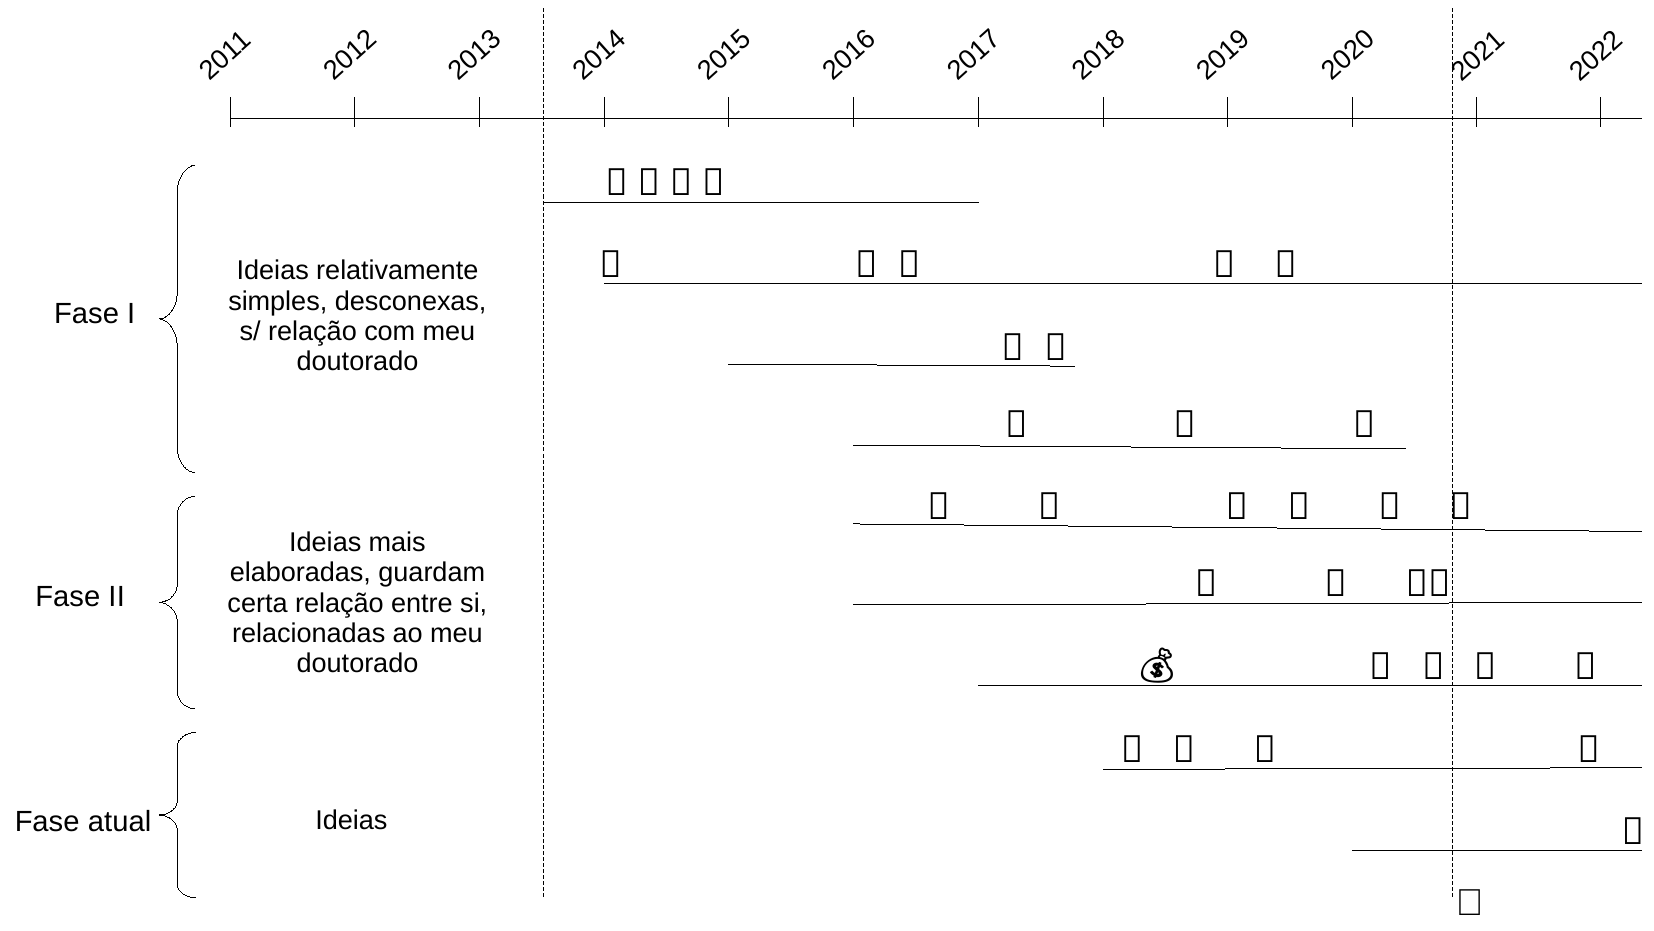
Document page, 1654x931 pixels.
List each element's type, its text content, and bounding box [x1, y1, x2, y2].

text_box 2015 [675, 8, 773, 102]
text_box 🍻 💰 🤓 🤓 [1086, 714, 1654, 825]
text_box 🍻 🤓 📃🤓 [838, 549, 1654, 612]
text_box 2017 [924, 8, 1022, 102]
text_box Fase atual [0, 797, 213, 897]
text_box 💰 💰 🤓 📃 [590, 147, 886, 211]
text_box 2022 [1547, 8, 1645, 102]
text_box 2016 [800, 8, 897, 102]
text_box Fase I [39, 289, 151, 337]
text_box 2021 [1429, 8, 1526, 102]
text_box Ideias [277, 797, 426, 857]
text_box 🤓 📃 [714, 341, 1146, 423]
text_box 2018 [1049, 8, 1147, 102]
text_box Ideias mais elaboradas, guardam certa relação entre si, relacionadas ao meu doutorado [200, 519, 514, 686]
text_box 💰 🤓 📃 🤓 🤓 [968, 631, 1654, 695]
text_box 🤓 [1440, 874, 1505, 931]
text_box 2014 [550, 8, 648, 102]
text_box 2012 [301, 8, 398, 102]
text_box Ideias relativamente simples, desconexas, s/ relação com meu doutorado [200, 248, 514, 390]
text_box 2019 [1174, 8, 1272, 102]
text_box 2020 [1299, 8, 1397, 102]
text_box 🤓 📃 🤓 🍻 📃 🤓 [844, 472, 1654, 549]
text_box Fase II [20, 572, 192, 672]
text_box 🤓 🤓 📃 [844, 389, 1430, 500]
text_box 2013 [425, 8, 523, 102]
text_box 🤓 [1334, 825, 1654, 908]
text_box 2011 [177, 8, 273, 101]
text_box 🍻 🤓 📃 📃 📃 [584, 230, 1412, 341]
